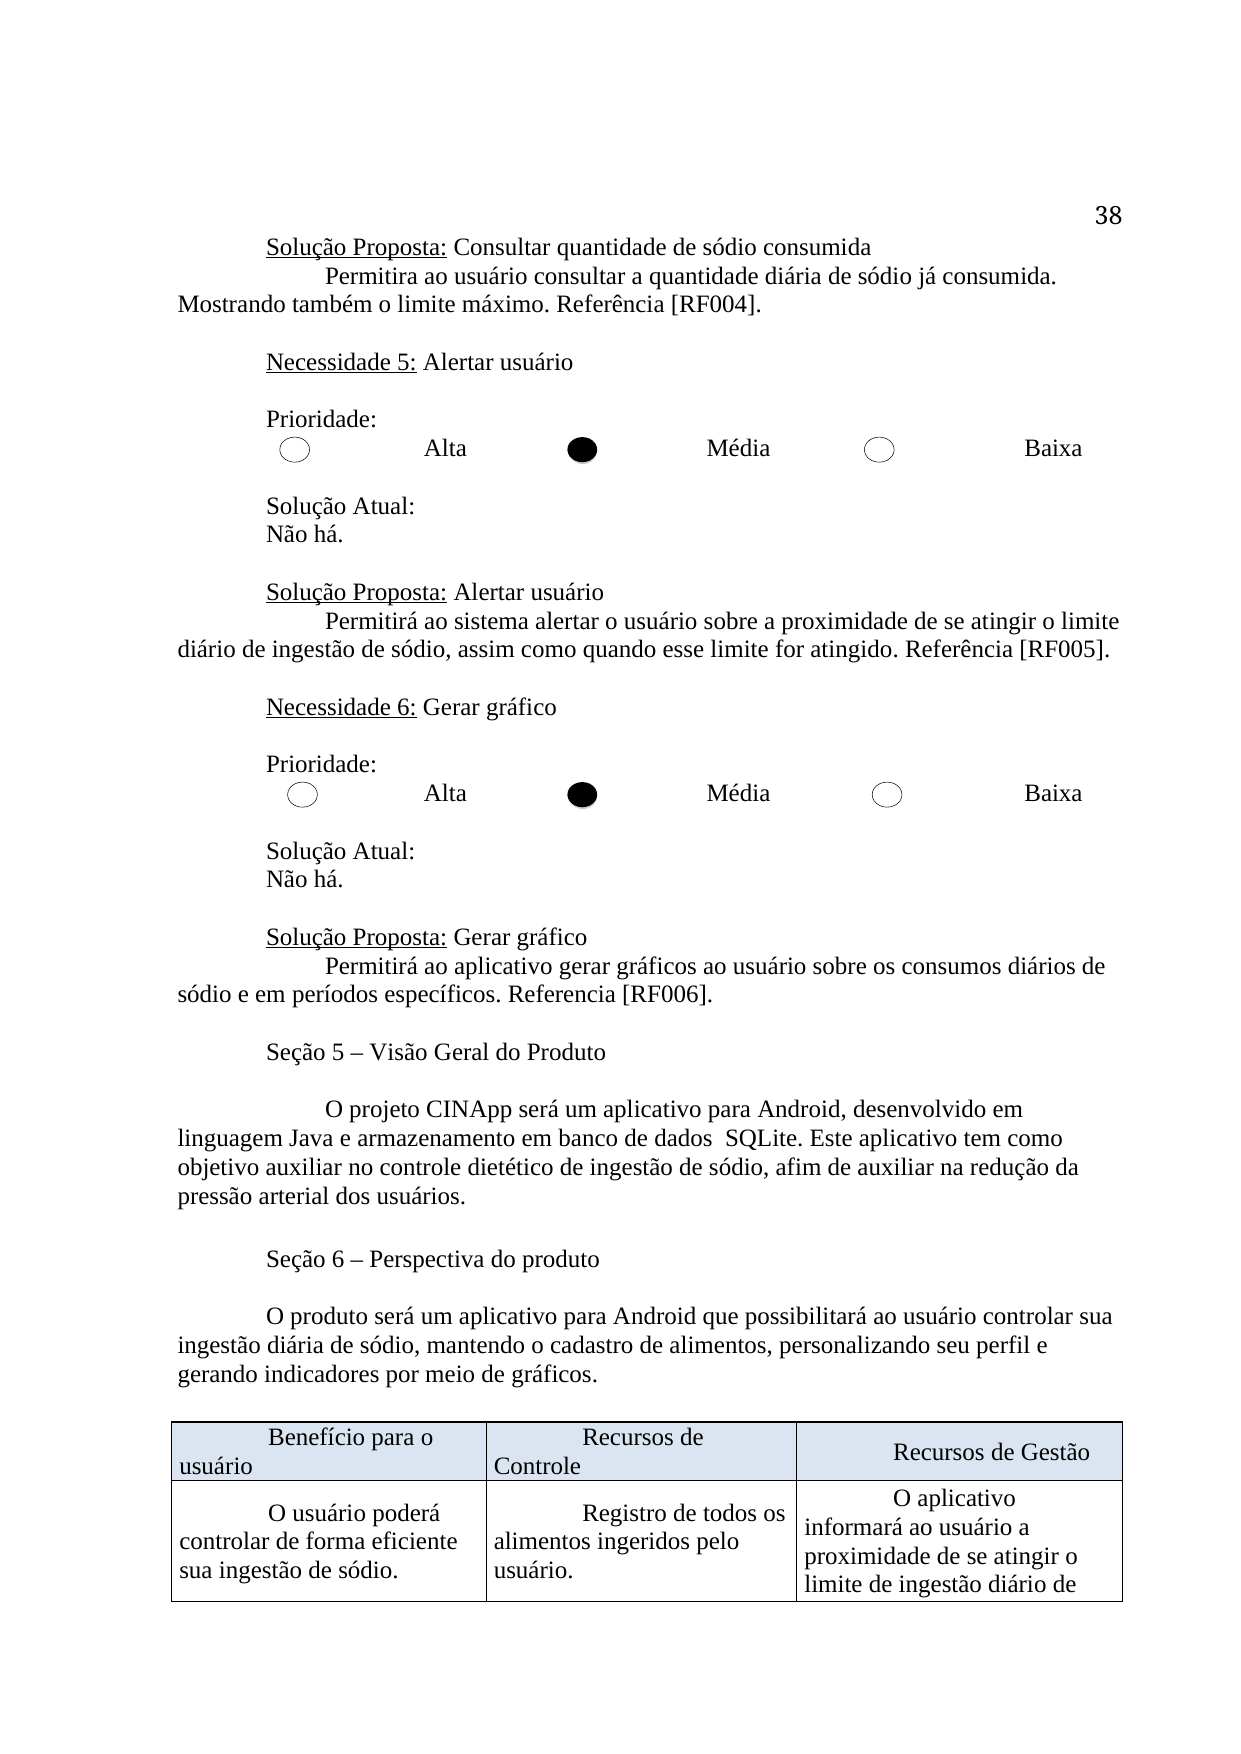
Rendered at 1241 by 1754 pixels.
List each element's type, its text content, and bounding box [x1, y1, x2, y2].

text Prioridade: [177, 749, 1122, 778]
table_header Recursos de Gestão [797, 1423, 1122, 1480]
text Solução Proposta: Consultar quantidade de sódio consumida [177, 232, 1122, 261]
text Solução Atual: [177, 491, 1122, 519]
text Permitirá ao aplicativo gerar gráficos ao usuário sobre os consumos diários de sódio e em períodos específicos. Referencia [RF006]. [177, 951, 1122, 1008]
table_header [560, 433, 606, 462]
text Seção 6 – Perspectiva do produto [177, 1244, 1122, 1272]
table_header Baixa [924, 433, 1157, 462]
text Seção 5 – Visão Geral do Produto [177, 1037, 1122, 1066]
table_header Média [606, 778, 861, 807]
text Permitirá ao sistema alertar o usuário sobre a proximidade de se atingir o limite diário de ingestão de sódio, assim como quando esse limite for atingido. Referência [RF005]. [177, 606, 1122, 663]
text Solução Proposta: Gerar gráfico [177, 922, 1122, 951]
table_cell O aplicativo informará ao usuário a proximidade de se atingir o limite de ingestão diário de [797, 1481, 1122, 1601]
text Solução Proposta: Alertar usuário [177, 577, 1122, 606]
table_header Benefício para o usuário [172, 1423, 486, 1480]
table_cell Registro de todos os alimentos ingeridos pelo usuário. [487, 1481, 796, 1601]
table_header [861, 778, 924, 807]
table_header [276, 433, 324, 462]
text Permitira ao usuário consultar a quantidade diária de sódio já consumida. Mostrando também o limite máximo. Referência [RF004]. [177, 261, 1122, 318]
table_header Média [606, 433, 861, 462]
table_header [276, 778, 324, 807]
text Necessidade 5: Alertar usuário [177, 347, 1122, 376]
table_cell O usuário poderá controlar de forma eficiente sua ingestão de sódio. [172, 1481, 486, 1601]
table_header Alta [324, 433, 559, 462]
table_header Alta [324, 778, 559, 807]
table_header [861, 433, 924, 462]
text Prioridade: [177, 404, 1122, 433]
text Solução Atual: [177, 836, 1122, 864]
table_header Recursos de Controle [487, 1423, 796, 1480]
text Necessidade 6: Gerar gráfico [177, 692, 1122, 721]
text O projeto CINApp será um aplicativo para Android, desenvolvido em linguagem Java e armazenamento em banco de dados SQLite. Este aplicativo tem como objetivo auxiliar no controle dietético de ingestão de sódio, afim de auxiliar na redução da pressão arterial dos usuários. [177, 1094, 1122, 1209]
text Não há. [177, 864, 1122, 893]
text O produto será um aplicativo para Android que possibilitará ao usuário controlar sua ingestão diária de sódio, mantendo o cadastro de alimentos, personalizando seu perfil e gerando indicadores por meio de gráficos. [177, 1301, 1122, 1387]
table_header [560, 778, 606, 807]
text Não há. [177, 519, 1122, 548]
table_header Baixa [924, 778, 1157, 807]
